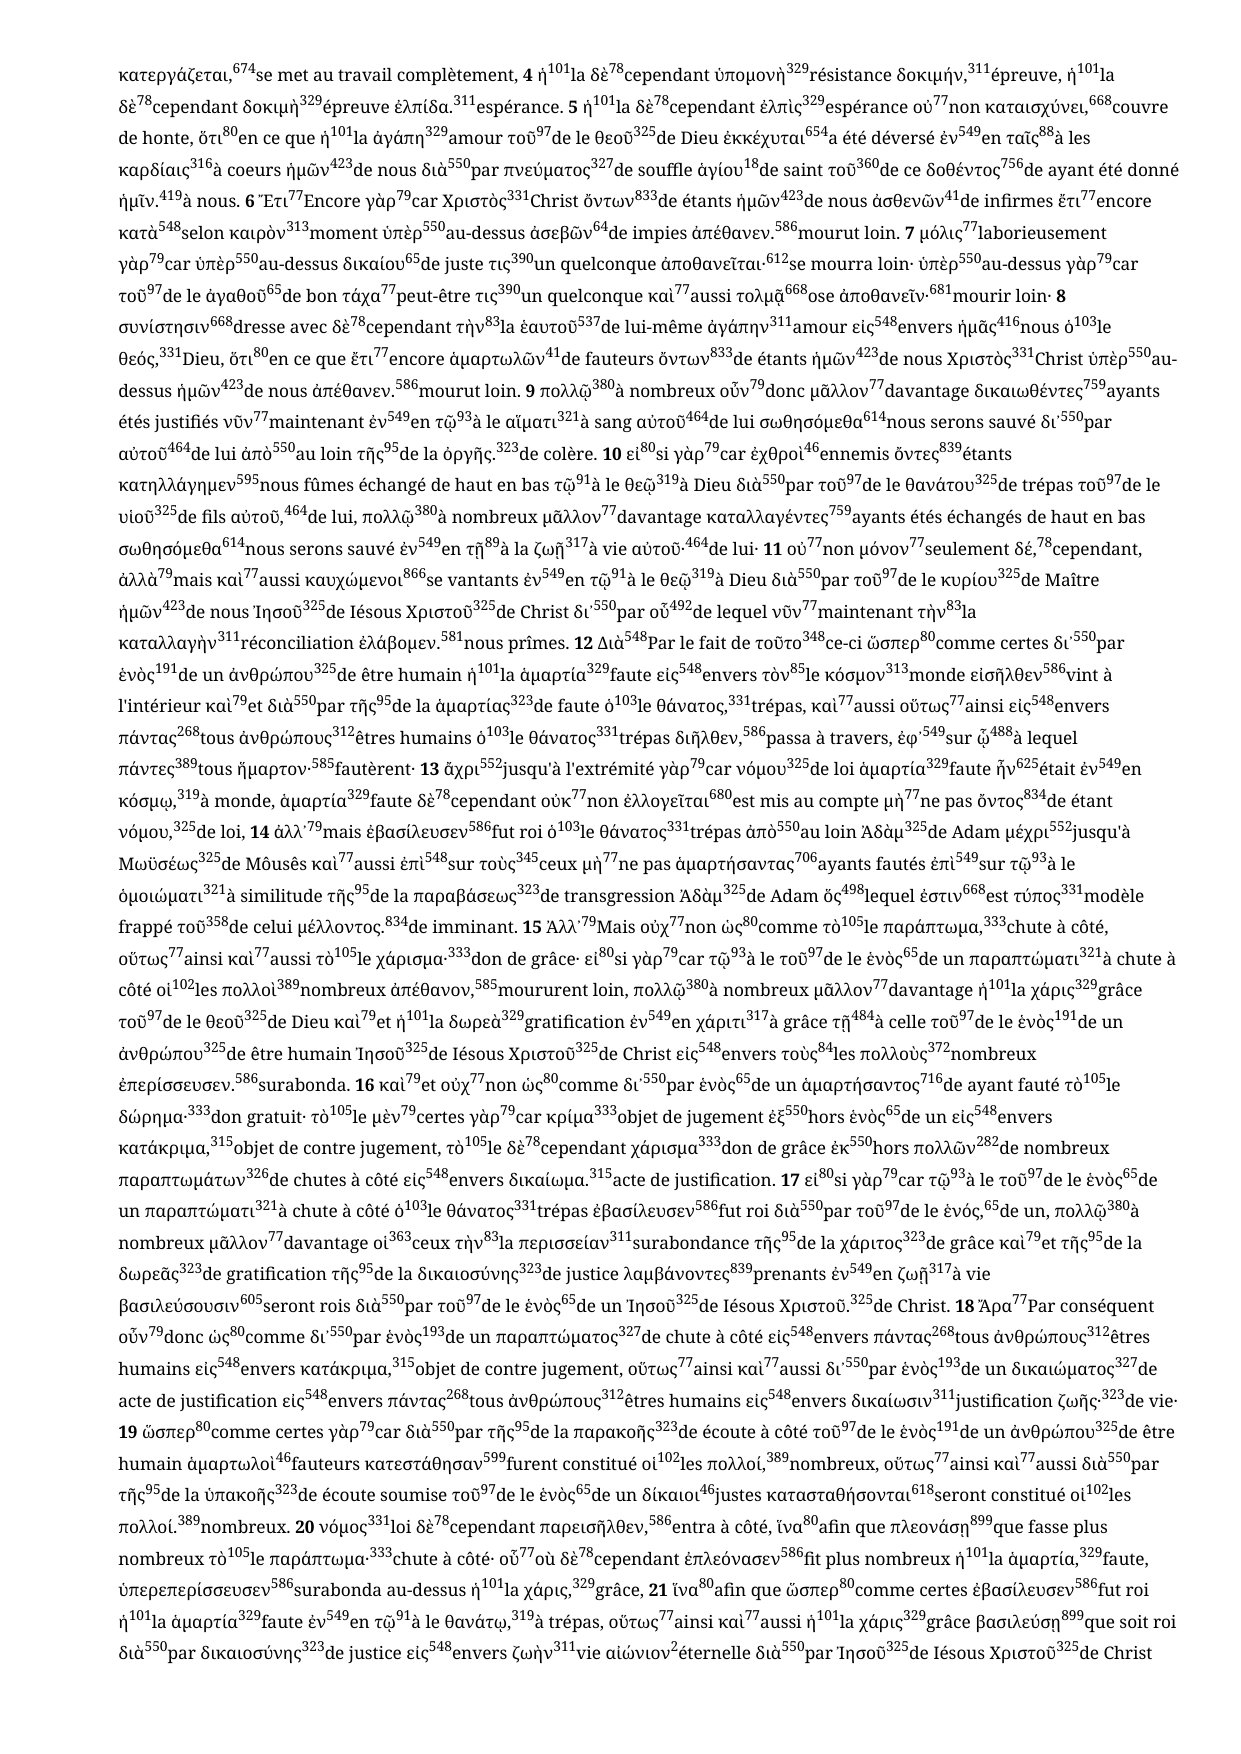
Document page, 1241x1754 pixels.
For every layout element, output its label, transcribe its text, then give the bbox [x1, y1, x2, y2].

text 1 Δικαιωθέντες759Ayants étés justifiés οὖν79donc ἐκ550hors πίστεως323de croyance εἰρήνην311paix ἔχωμεν916que nous ayons πρὸς548vers τὸν85le θεὸν313Dieu διὰ550par τοῦ97de le κυρίου325de Maître ἡμῶν423de nous Ἰησοῦ325de Iésous Χριστοῦ325de Christ 2 δι᾽550par οὗ492de lequel καὶ77aussi τὴν83la προσαγωγὴν311conduite auprès ἐσχήκαμεν637nous avons eu [τῇ89[à la πίστει]317à croyance] εἰς548envers τὴν83la χάριν311grâce ταύτην136celle-ci ἐν549en ᾗ484à laquelle ἑστήκαμεν637nous avons dressé καὶ79et καυχώμεθα669nous nous vantons ἐπ᾽549sur ἐλπίδι317à espérance τῆς95de la δόξης323de gloire τοῦ97de le θεοῦ.325de Dieu. 3 οὐ77non μόνον77seulement δέ,78cependant, ἀλλὰ79mais καὶ77aussi καυχώμεθα669nous nous vantons ἐν549en ταῖς248à les θλίψεσιν,316à oppressions, εἰδότες782ayants sus ὅτι80en ce que ἡ101la θλῖψις329oppression ὑπομονὴν311résistance κατεργάζεται,674se met au travail complètement, 4 ἡ101la δὲ78cependant ὑπομονὴ329résistance δοκιμήν,311épreuve, ἡ101la δὲ78cependant δοκιμὴ329épreuve ἐλπίδα.311espérance. 5 ἡ101la δὲ78cependant ἐλπὶς329espérance οὐ77non καταισχύνει,668couvre de honte, ὅτι80en ce que ἡ101la ἀγάπη329amour τοῦ97de le θεοῦ325de Dieu ἐκκέχυται654a été déversé ἐν549en ταῖς88à les καρδίαις316à coeurs ἡμῶν423de nous διὰ550par πνεύματος327de souffle ἁγίου18de saint τοῦ360de ce δοθέντος756de ayant été donné ἡμῖν.419à nous. 6 Ἔτι77Encore γὰρ79car Χριστὸς331Christ ὄντων833de étants ἡμῶν423de nous ἀσθενῶν41de infirmes ἔτι77encore κατὰ548selon καιρὸν313moment ὑπὲρ550au-dessus ἀσεβῶν64de impies ἀπέθανεν.586mourut loin. 7 μόλις77laborieusement γὰρ79car ὑπὲρ550au-dessus δικαίου65de juste τις390un quelconque ἀποθανεῖται·612se mourra loin· ὑπὲρ550au-dessus γὰρ79car τοῦ97de le ἀγαθοῦ65de bon τάχα77peut-être τις390un quelconque καὶ77aussi τολμᾷ668ose ἀποθανεῖν·681mourir loin· 8 συνίστησιν668dresse avec δὲ78cependant τὴν83la ἑαυτοῦ537de lui-même ἀγάπην311amour εἰς548envers ἡμᾶς416nous ὁ103le θεός,331Dieu, ὅτι80en ce que ἔτι77encore ἁμαρτωλῶν41de fauteurs ὄντων833de étants ἡμῶν423de nous Χριστὸς331Christ ὑπὲρ550au-dessus ἡμῶν423de nous ἀπέθανεν.586mourut loin. 9 πολλῷ380à nombreux οὖν79donc μᾶλλον77davantage δικαιωθέντες759ayants étés justifiés νῦν77maintenant ἐν549en τῷ93à le αἵματι321à sang αὐτοῦ464de lui σωθησόμεθα614nous serons sauvé δι᾽550par αὐτοῦ464de lui ἀπὸ550au loin τῆς95de la ὀργῆς.323de colère. 10 εἰ80si γὰρ79car ἐχθροὶ46ennemis ὄντες839étants κατηλλάγημεν595nous fûmes échangé de haut en bas τῷ91à le θεῷ319à Dieu διὰ550par τοῦ97de le θανάτου325de trépas τοῦ97de le υἱοῦ325de fils αὐτοῦ,464de lui, πολλῷ380à nombreux μᾶλλον77davantage καταλλαγέντες759ayants étés échangés de haut en bas σωθησόμεθα614nous serons sauvé ἐν549en τῇ89à la ζωῇ317à vie αὐτοῦ·464de lui· 11 οὐ77non μόνον77seulement δέ,78cependant, ἀλλὰ79mais καὶ77aussi καυχώμενοι866se vantants ἐν549en τῷ91à le θεῷ319à Dieu διὰ550par τοῦ97de le κυρίου325de Maître ἡμῶν423de nous Ἰησοῦ325de Iésous Χριστοῦ325de Christ δι᾽550par οὗ492de lequel νῦν77maintenant τὴν83la καταλλαγὴν311réconciliation ἐλάβομεν.581nous prîmes. 12 Διὰ548Par le fait de τοῦτο348ce-ci ὥσπερ80comme certes δι᾽550par ἑνὸς191de un ἀνθρώπου325de être humain ἡ101la ἁμαρτία329faute εἰς548envers τὸν85le κόσμον313monde εἰσῆλθεν586vint à l'intérieur καὶ79et διὰ550par τῆς95de la ἁμαρτίας323de faute ὁ103le θάνατος,331trépas, καὶ77aussi οὕτως77ainsi εἰς548envers πάντας268tous ἀνθρώπους312êtres humains ὁ103le θάνατος331trépas διῆλθεν,586passa à travers, ἐφ᾽549sur ᾧ488à lequel πάντες389tous ἥμαρτον·585fautèrent· 13 ἄχρι552jusqu'à l'extrémité γὰρ79car νόμου325de loi ἁμαρτία329faute ἦν625était ἐν549en κόσμῳ,319à monde, ἁμαρτία329faute δὲ78cependant οὐκ77non ἐλλογεῖται680est mis au compte μὴ77ne pas ὄντος834de étant νόμου,325de loi, 14 ἀλλ᾽79mais ἐβασίλευσεν586fut roi ὁ103le θάνατος331trépas ἀπὸ550au loin Ἀδὰμ325de Adam μέχρι552jusqu'à Μωϋσέως325de Môusês καὶ77aussi ἐπὶ548sur τοὺς345ceux μὴ77ne pas ἁμαρτήσαντας706ayants fautés ἐπὶ549sur τῷ93à le ὁμοιώματι321à similitude τῆς95de la παραβάσεως323de transgression Ἀδὰμ325de Adam ὅς498lequel ἐστιν668est τύπος331modèle frappé τοῦ358de celui μέλλοντος.834de imminant. 15 Ἀλλ᾽79Mais οὐχ77non ὡς80comme τὸ105le παράπτωμα,333chute à côté, οὕτως77ainsi καὶ77aussi τὸ105le χάρισμα·333don de grâce· εἰ80si γὰρ79car τῷ93à le τοῦ97de le ἑνὸς65de un παραπτώματι321à chute à côté οἱ102les πολλοὶ389nombreux ἀπέθανον,585moururent loin, πολλῷ380à nombreux μᾶλλον77davantage ἡ101la χάρις329grâce τοῦ97de le θεοῦ325de Dieu καὶ79et ἡ101la δωρεὰ329gratification ἐν549en χάριτι317à grâce τῇ484à celle τοῦ97de le ἑνὸς191de un ἀνθρώπου325de être humain Ἰησοῦ325de Iésous Χριστοῦ325de Christ εἰς548envers τοὺς84les πολλοὺς372nombreux ἐπερίσσευσεν.586surabonda. 16 καὶ79et οὐχ77non ὡς80comme δι᾽550par ἑνὸς65de un ἁμαρτήσαντος716de ayant fauté τὸ105le δώρημα·333don gratuit· τὸ105le μὲν79certes γὰρ79car κρίμα333objet de jugement ἐξ550hors ἑνὸς65de un εἰς548envers κατάκριμα,315objet de contre jugement, τὸ105le δὲ78cependant χάρισμα333don de grâce ἐκ550hors πολλῶν282de nombreux παραπτωμάτων326de chutes à côté εἰς548envers δικαίωμα.315acte de justification. 17 εἰ80si γὰρ79car τῷ93à le τοῦ97de le ἑνὸς65de un παραπτώματι321à chute à côté ὁ103le θάνατος331trépas ἐβασίλευσεν586fut roi διὰ550par τοῦ97de le ἑνός,65de un, πολλῷ380à nombreux μᾶλλον77davantage οἱ363ceux τὴν83la περισσείαν311surabondance τῆς95de la χάριτος323de grâce καὶ79et τῆς95de la δωρεᾶς323de gratification τῆς95de la δικαιοσύνης323de justice λαμβάνοντες839prenants ἐν549en ζωῇ317à vie βασιλεύσουσιν605seront rois διὰ550par τοῦ97de le ἑνὸς65de un Ἰησοῦ325de Iésous Χριστοῦ.325de Christ. 18 Ἄρα77Par conséquent οὖν79donc ὡς80comme δι᾽550par ἑνὸς193de un παραπτώματος327de chute à côté εἰς548envers πάντας268tous ἀνθρώπους312êtres humains εἰς548envers κατάκριμα,315objet de contre jugement, οὕτως77ainsi καὶ77aussi δι᾽550par ἑνὸς193de un δικαιώματος327de acte de justification εἰς548envers πάντας268tous ἀνθρώπους312êtres humains εἰς548envers δικαίωσιν311justification ζωῆς·323de vie· 19 ὥσπερ80comme certes γὰρ79car διὰ550par τῆς95de la παρακοῆς323de écoute à côté τοῦ97de le ἑνὸς191de un ἀνθρώπου325de être humain ἁμαρτωλοὶ46fauteurs κατεστάθησαν599furent constitué οἱ102les πολλοί,389nombreux, οὕτως77ainsi καὶ77aussi διὰ550par τῆς95de la ὑπακοῆς323de écoute soumise τοῦ97de le ἑνὸς65de un δίκαιοι46justes κατασταθήσονται618seront constitué οἱ102les πολλοί.389nombreux. 20 νόμος331loi δὲ78cependant παρεισῆλθεν,586entra à côté, ἵνα80afin que πλεονάσῃ899que fasse plus nombreux τὸ105le παράπτωμα·333chute à côté· οὗ77où δὲ78cependant ἐπλεόνασεν586fit plus nombreux ἡ101la ἁμαρτία,329faute, ὑπερεπερίσσευσεν586surabonda au-dessus ἡ101la χάρις,329grâce, 21 ἵνα80afin que ὥσπερ80comme certes ἐβασίλευσεν586fut roi ἡ101la ἁμαρτία329faute ἐν549en τῷ91à le θανάτῳ,319à trépas, οὕτως77ainsi καὶ77aussi ἡ101la χάρις329grâce βασιλεύσῃ899que soit roi διὰ550par δικαιοσύνης323de justice εἰς548envers ζωὴν311vie αἰώνιον2éternelle διὰ550par Ἰησοῦ325de Iésous Χριστοῦ325de Christ τοῦ97de le κυρίου325de Maître ἡμῶν.423de nous. [118, 59, 1181, 1665]
